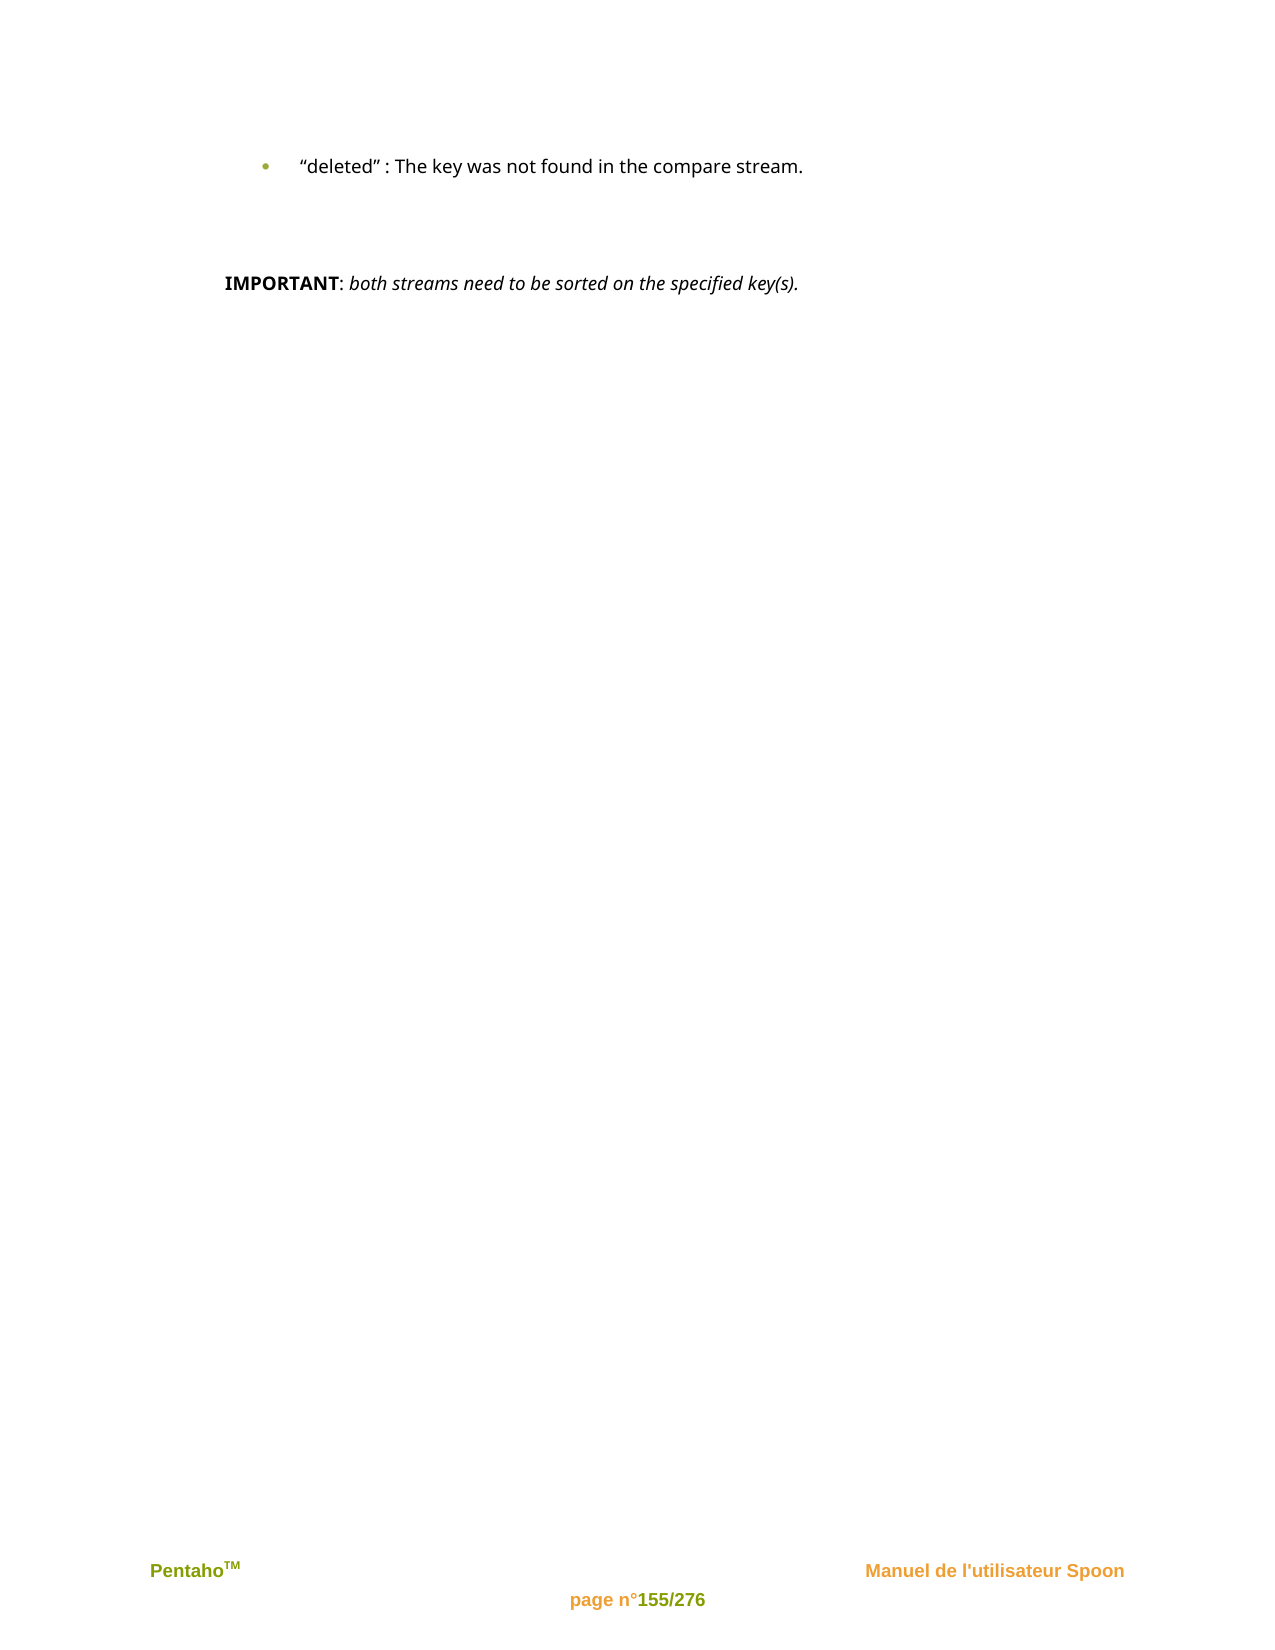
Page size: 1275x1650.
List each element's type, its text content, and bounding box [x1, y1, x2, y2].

list “deleted” : The key was not found in the compare stream. [262, 150, 1125, 179]
text IMPORTANT: both streams need to be sorted on the specified key(s). [225, 267, 1125, 296]
